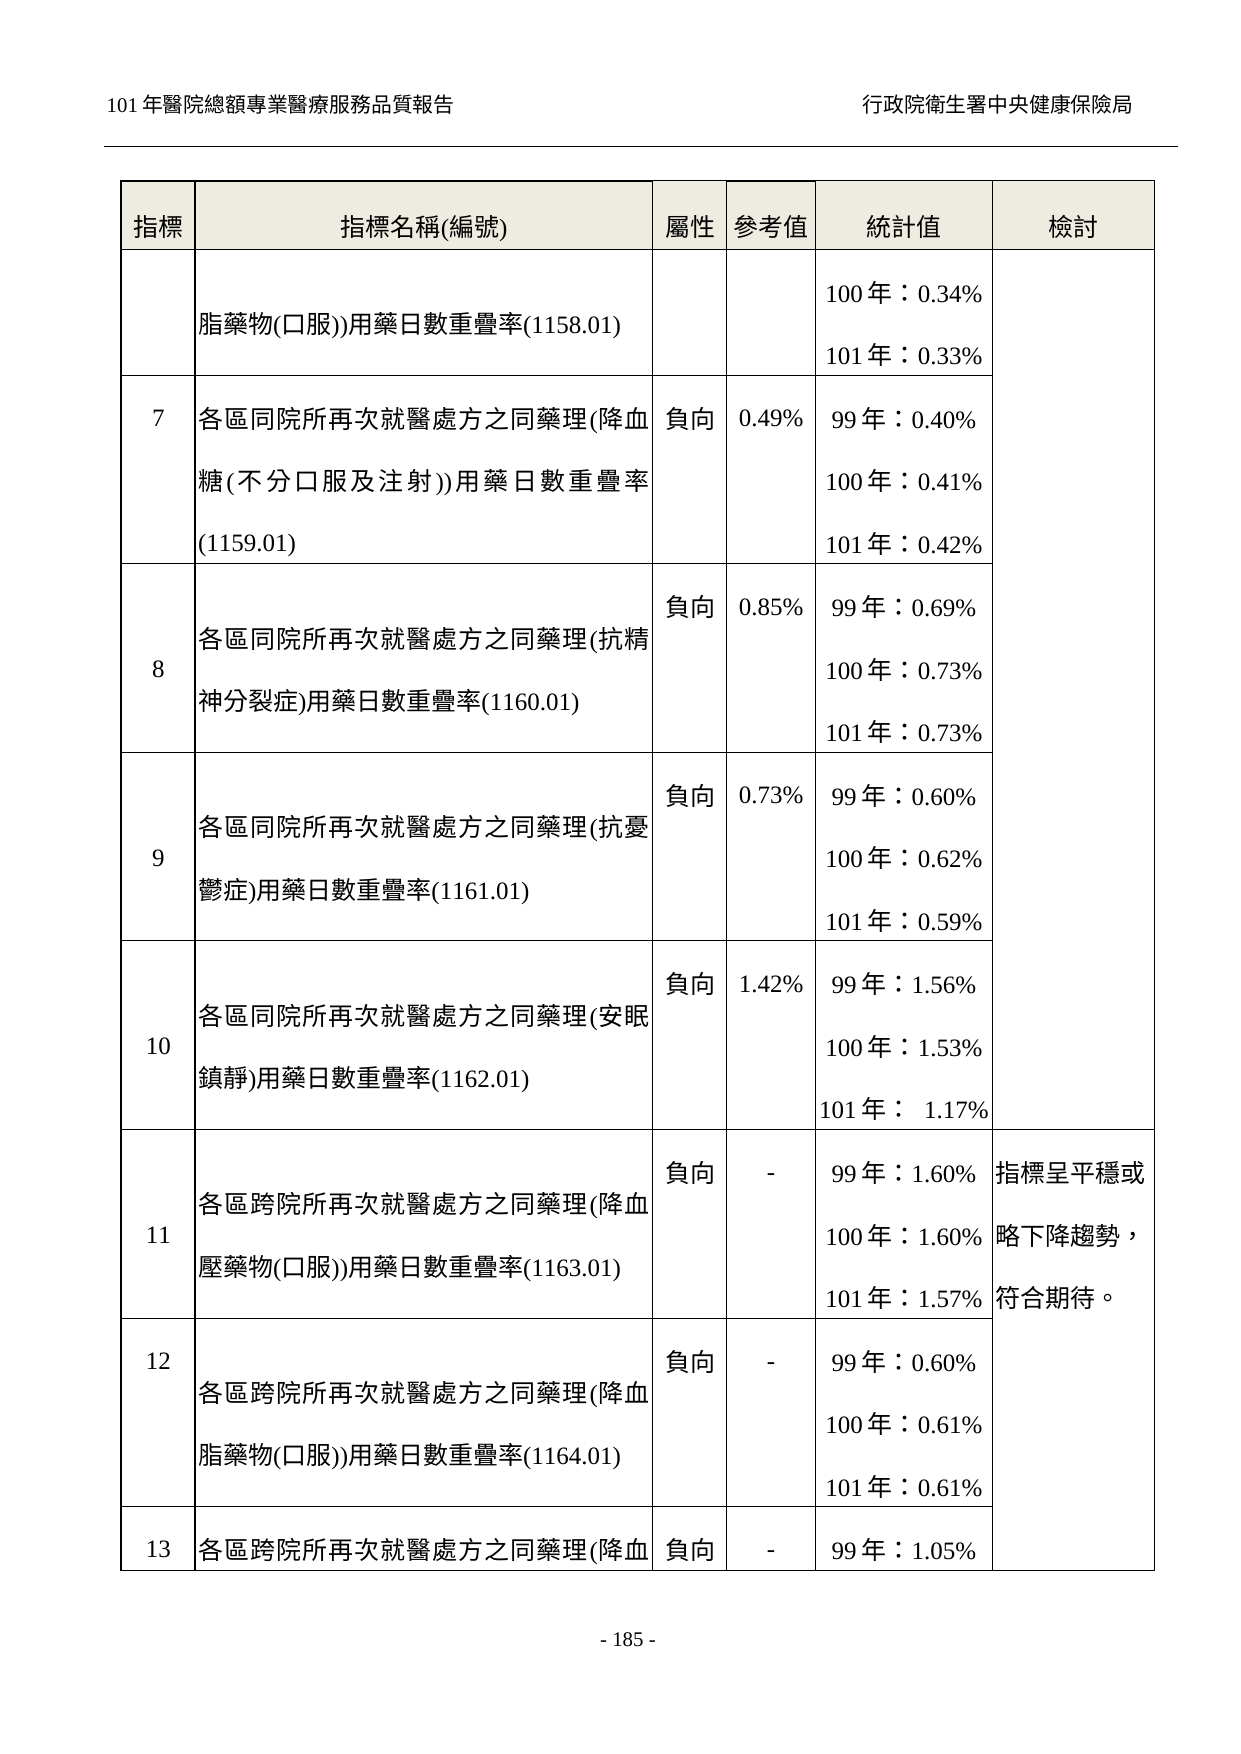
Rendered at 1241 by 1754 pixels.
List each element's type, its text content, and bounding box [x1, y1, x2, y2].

table_cell 11 [122, 1130, 194, 1317]
table_cell 負向 [653, 1507, 726, 1569]
table_cell 0.85% [727, 564, 815, 752]
table_cell 99年：0.69% 100年：0.73% 101年：0.73% [816, 564, 992, 752]
table_cell 各區跨院所再次就醫處方之同藥理(降血脂藥物(口服))用藥日數重疊率(1164.01) [196, 1319, 652, 1506]
table_cell 7 [122, 376, 194, 563]
table_header 屬性 [653, 181, 726, 249]
table_cell 脂藥物(口服))用藥日數重疊率(1158.01) [196, 250, 652, 375]
table_cell [653, 250, 726, 375]
table_header 檢討 [993, 181, 1154, 249]
table_header 參考值 [727, 182, 815, 249]
table_cell 100年：0.34% 101年：0.33% [816, 250, 992, 375]
table_cell 99年：0.40% 100年：0.41% 101年：0.42% [816, 376, 992, 563]
table_cell 負向 [653, 376, 726, 563]
table_header 統計值 [816, 181, 992, 249]
table_header 指標名稱(編號) [196, 182, 652, 249]
table_cell 指標呈平穩或略下降趨勢，符合期待。 [993, 1130, 1154, 1569]
table_cell - [727, 1130, 815, 1317]
table_cell 各區同院所再次就醫處方之同藥理(抗精神分裂症)用藥日數重疊率(1160.01) [196, 564, 652, 752]
table_cell 8 [122, 564, 194, 752]
table_cell 10 [122, 941, 194, 1129]
table_cell 1.42% [727, 941, 815, 1129]
table_cell [727, 250, 815, 375]
table_cell 負向 [653, 941, 726, 1129]
table_cell 99年：0.60% 100年：0.61% 101年：0.61% [816, 1319, 992, 1506]
table_header 指標 [122, 182, 194, 249]
table_cell 負向 [653, 753, 726, 940]
table_cell [993, 250, 1154, 1129]
table_cell - [727, 1319, 815, 1506]
table_cell 99年：1.56% 100年：1.53% 101年： 1.17% [816, 941, 992, 1129]
table_cell 各區跨院所再次就醫處方之同藥理(降血壓藥物(口服))用藥日數重疊率(1163.01) [196, 1130, 652, 1317]
table_cell 0.49% [727, 376, 815, 563]
table_cell 13 [122, 1507, 194, 1569]
table_cell 99年：0.60% 100年：0.62% 101年：0.59% [816, 753, 992, 940]
table_cell 各區同院所再次就醫處方之同藥理(抗憂鬱症)用藥日數重疊率(1161.01) [196, 753, 652, 940]
table_cell 12 [122, 1319, 194, 1506]
table_cell 9 [122, 753, 194, 940]
table_cell 99年：1.05% [816, 1507, 992, 1569]
table_cell 負向 [653, 1319, 726, 1506]
table_cell 負向 [653, 1130, 726, 1317]
table_cell 0.73% [727, 753, 815, 940]
table_cell [122, 250, 194, 375]
table_cell - [727, 1507, 815, 1569]
table_cell 負向 [653, 564, 726, 752]
table_cell 各區同院所再次就醫處方之同藥理(安眠鎮靜)用藥日數重疊率(1162.01) [196, 941, 652, 1129]
table_cell 各區同院所再次就醫處方之同藥理(降血糖(不分口服及注射))用藥日數重疊率(1159.01) [196, 376, 652, 563]
table_cell 99年：1.60% 100年：1.60% 101年：1.57% [816, 1130, 992, 1317]
table_cell 各區跨院所再次就醫處方之同藥理(降血 [196, 1507, 652, 1569]
